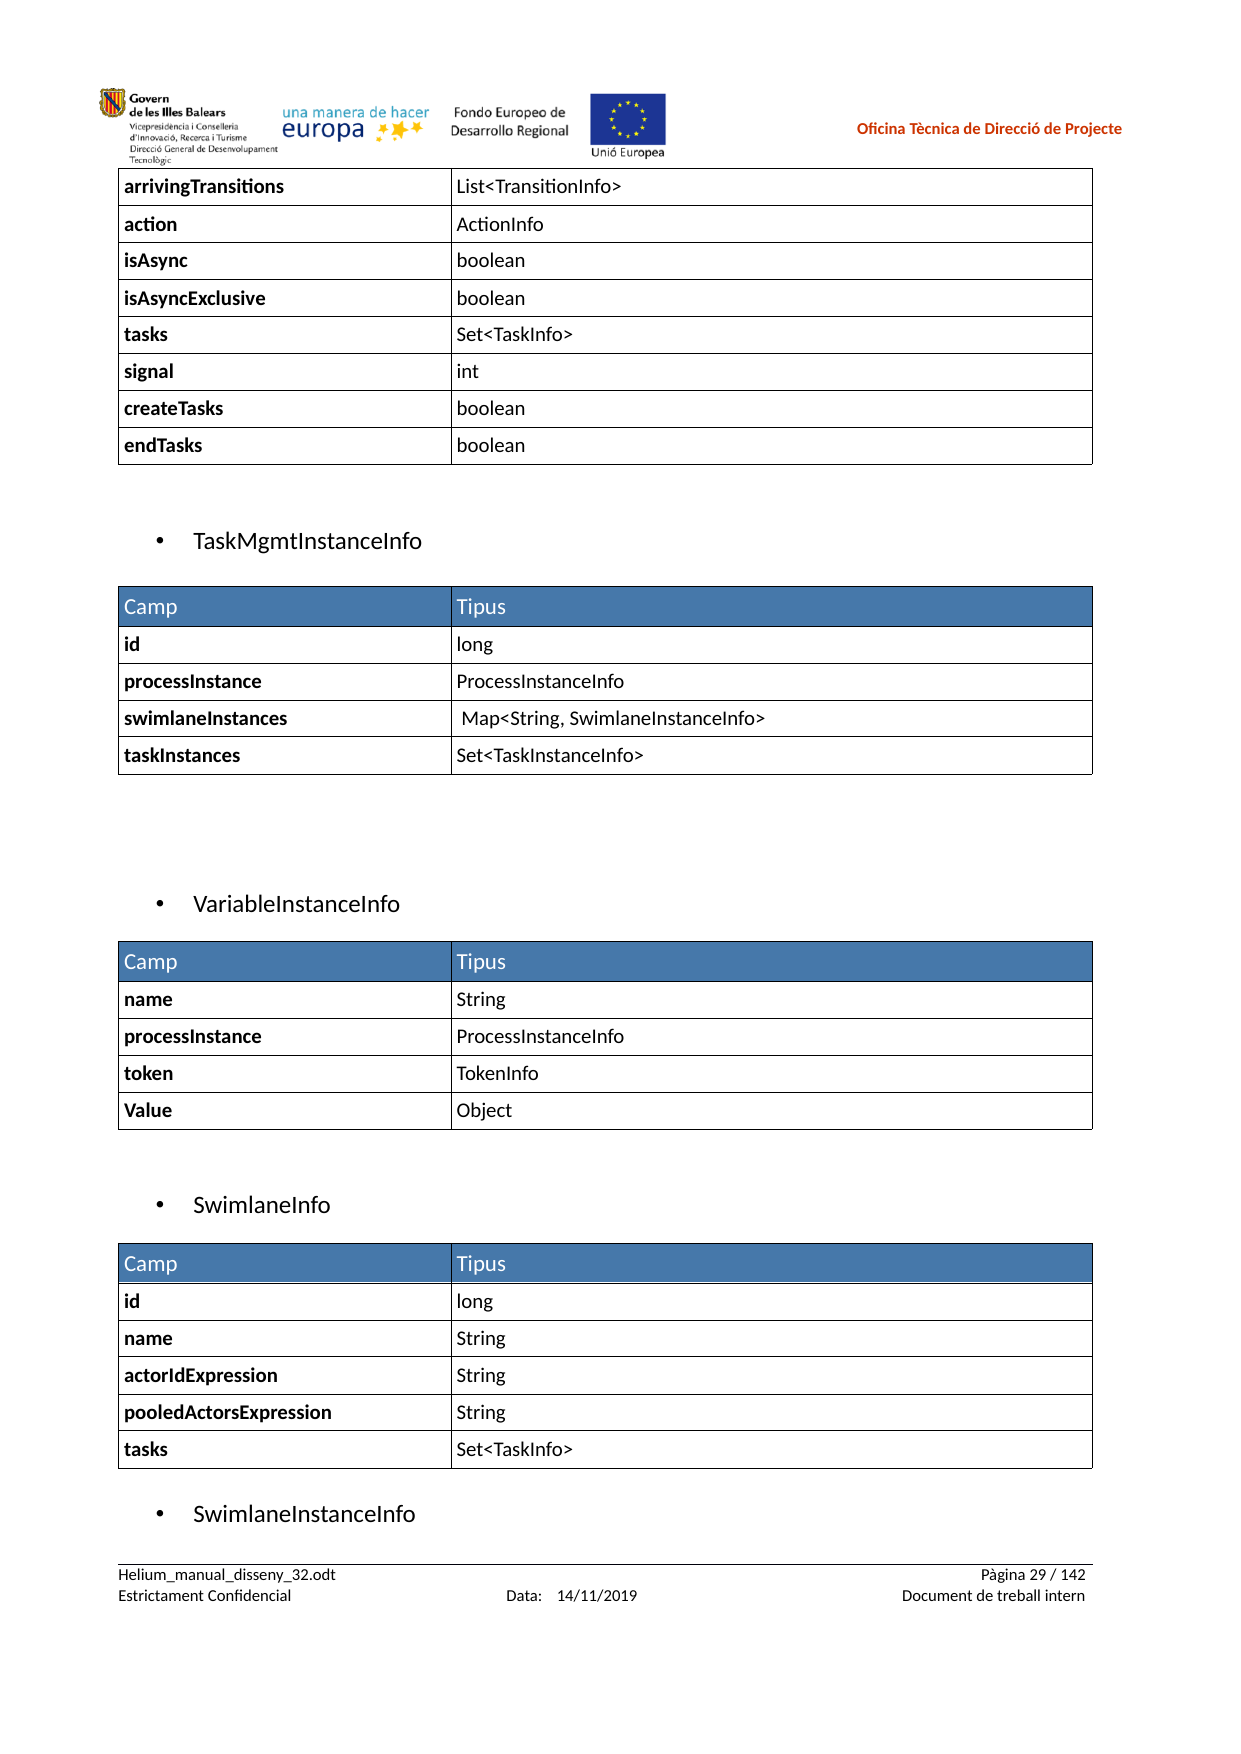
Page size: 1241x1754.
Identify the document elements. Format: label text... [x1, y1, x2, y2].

table_cell tasks [119, 1431, 451, 1467]
table_cell ProcessInstanceInfo [452, 664, 1092, 699]
table_cell name [119, 1321, 451, 1356]
table_cell name [119, 982, 451, 1018]
table_cell Value [119, 1093, 451, 1128]
picture [99, 87, 668, 166]
table_cell String [452, 1357, 1092, 1393]
table_cell processInstance [119, 1019, 451, 1054]
table_header Tipus [452, 942, 1092, 981]
list VariableInstanceInfo [156, 888, 1122, 918]
table_header Camp [119, 1244, 451, 1282]
list SwimlaneInfo [156, 1190, 1122, 1220]
table_cell Map<String, SwimlaneInstanceInfo> [452, 701, 1092, 736]
table_cell createTasks [119, 391, 451, 427]
table_cell String [452, 982, 1092, 1018]
table_cell processInstance [119, 664, 451, 699]
table_cell long [452, 1284, 1092, 1319]
table_header Tipus [452, 1244, 1092, 1282]
table_cell pooledActorsExpression [119, 1395, 451, 1430]
table_cell signal [119, 354, 451, 390]
table_cell actorIdExpression [119, 1357, 451, 1393]
table_cell ProcessInstanceInfo [452, 1019, 1092, 1054]
list TaskMgmtInstanceInfo [156, 525, 1122, 555]
table_cell tasks [119, 317, 451, 353]
table_cell TokenInfo [452, 1056, 1092, 1092]
table_cell String [452, 1321, 1092, 1356]
table_cell long [452, 627, 1092, 662]
table_cell Set<TaskInfo> [452, 317, 1092, 353]
table_cell int [452, 354, 1092, 390]
table_cell swimlaneInstances [119, 701, 451, 736]
list SwimlaneInstanceInfo [156, 1498, 1122, 1528]
table_header Camp [119, 942, 451, 981]
table_cell String [452, 1395, 1092, 1430]
table_cell taskInstances [119, 737, 451, 773]
table_cell boolean [452, 280, 1092, 316]
table_cell List<TransitionInfo> [452, 169, 1092, 205]
table_cell Object [452, 1093, 1092, 1128]
table_cell boolean [452, 391, 1092, 427]
table_header Camp [119, 587, 451, 626]
table_header Tipus [452, 587, 1092, 626]
table_cell Set<TaskInstanceInfo> [452, 737, 1092, 773]
table_cell id [119, 627, 451, 662]
table_cell id [119, 1284, 451, 1319]
table_cell arrivingTransitions [119, 169, 451, 205]
table_cell token [119, 1056, 451, 1092]
table_cell isAsyncExclusive [119, 280, 451, 316]
table_cell boolean [452, 428, 1092, 464]
table_cell ActionInfo [452, 206, 1092, 242]
table_cell endTasks [119, 428, 451, 464]
table_cell boolean [452, 243, 1092, 279]
table_cell isAsync [119, 243, 451, 279]
table_cell Set<TaskInfo> [452, 1431, 1092, 1467]
table_cell action [119, 206, 451, 242]
